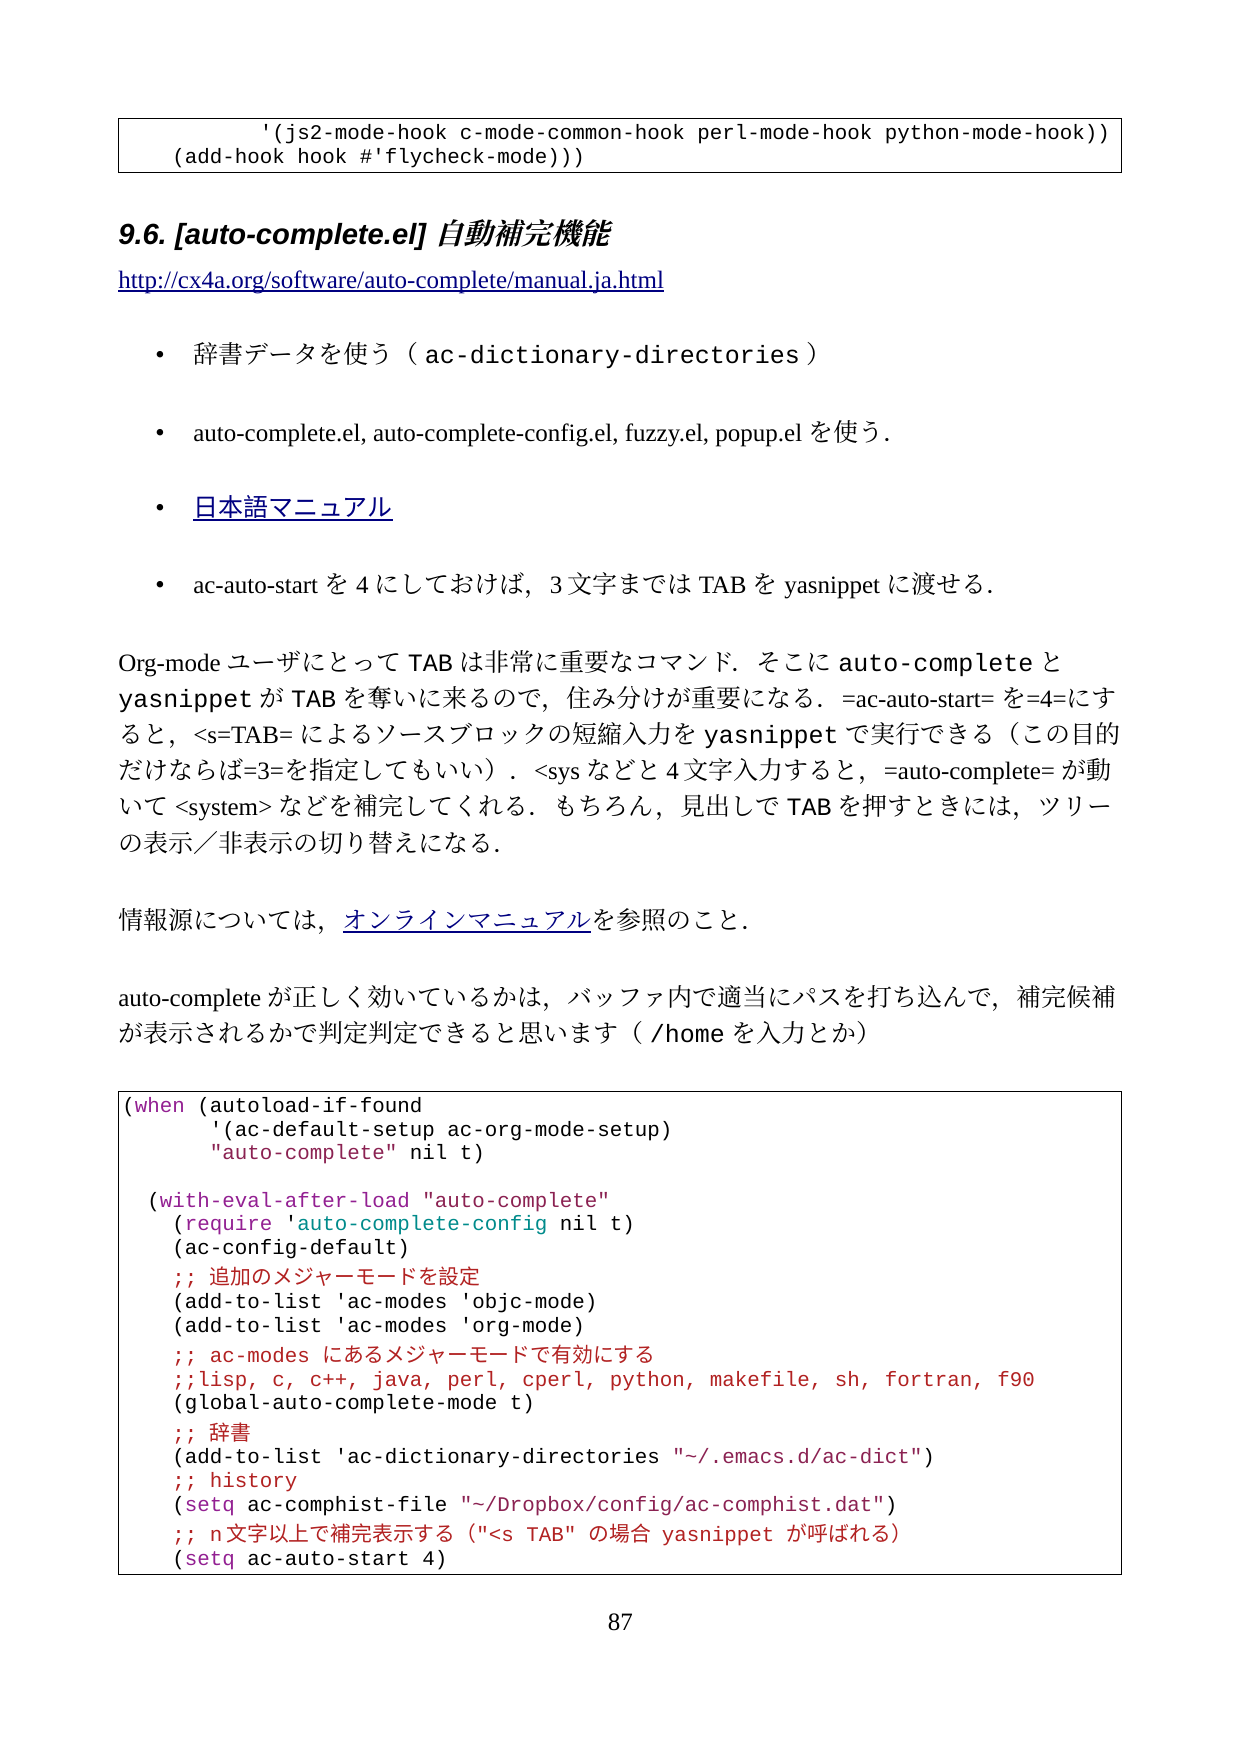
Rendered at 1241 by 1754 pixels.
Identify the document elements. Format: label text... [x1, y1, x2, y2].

text (add-to-list 'ac-dictionary-directories "~/.emacs.d/ac-dict") [119, 1442, 1121, 1466]
text '(js2-mode-hook c-mode-common-hook perl-mode-hook python-mode-hook)) [119, 119, 1121, 142]
text (when (autoload-if-found [119, 1092, 1121, 1115]
text ;;lisp, c, c++, java, perl, cperl, python, makefile, sh, fortran, f90 [119, 1365, 1121, 1388]
list ac-auto-start を 4 にしておけば，3文字までは TAB を yasnippet に渡せる． [156, 565, 1122, 630]
list auto-complete.el, auto-complete-config.el, fuzzy.el, popup.el を使う． [156, 413, 1122, 477]
text (with-eval-after-load "auto-complete" [119, 1186, 1121, 1209]
text (ac-config-default) [119, 1233, 1121, 1257]
text (setq ac-comphist-file "~/Dropbox/config/ac-comphist.dat") [119, 1490, 1121, 1513]
list 辞書データを使う（ ac-dictionary-directories ） [156, 335, 1122, 400]
text 情報源については，オンラインマニュアルを参照のこと． [118, 900, 1122, 965]
text (add-to-list 'ac-modes 'org-mode) [119, 1311, 1121, 1334]
text "auto-complete" nil t) [119, 1138, 1121, 1162]
text ;; 追加のメジャーモードを設定 [119, 1257, 1121, 1287]
text http://cx4a.org/software/auto-complete/manual.ja.html [118, 265, 1122, 323]
list 日本語マニュアル [156, 490, 1122, 553]
text ;; 辞書 [119, 1412, 1121, 1442]
text (add-to-list 'ac-modes 'objc-mode) [119, 1287, 1121, 1311]
text auto-complete が正しく効いているかは，バッファ内で適当にパスを打ち込んで，補完候補が表示されるかで判定判定できると思います（ /home を入力とか） [118, 978, 1122, 1079]
text Org-mode ユーザにとって TAB は非常に重要なコマンド．そこに auto-complete と yasnippet が TAB を奪いに来るので，住み分けが重要になる．=ac-auto-start= を=4=にすると，<s=TAB= によるソースブロックの短縮入力を yasnippet で実行できる（この目的だけならば=3=を指定してもいい）．<sys などと4文字入力すると，=auto-complete= が動いて <system> などを補完してくれる．もちろん，見出しで TAB を押すときには，ツリーの表示／非表示の切り替えになる． [118, 642, 1122, 888]
text (setq ac-auto-start 4) [119, 1544, 1121, 1574]
text ;; n文字以上で補完表示する（"<s TAB" の場合 yasnippet が呼ばれる） [119, 1513, 1121, 1544]
text ;; ac-modes にあるメジャーモードで有効にする [119, 1334, 1121, 1365]
subtitle [auto-complete.el] 自動補完機能 [118, 211, 1122, 253]
text (global-auto-complete-mode t) [119, 1388, 1121, 1412]
text (require 'auto-complete-config nil t) [119, 1209, 1121, 1233]
text '(ac-default-setup ac-org-mode-setup) [119, 1115, 1121, 1138]
text ;; history [119, 1466, 1121, 1490]
text (add-hook hook #'flycheck-mode))) [119, 142, 1121, 172]
